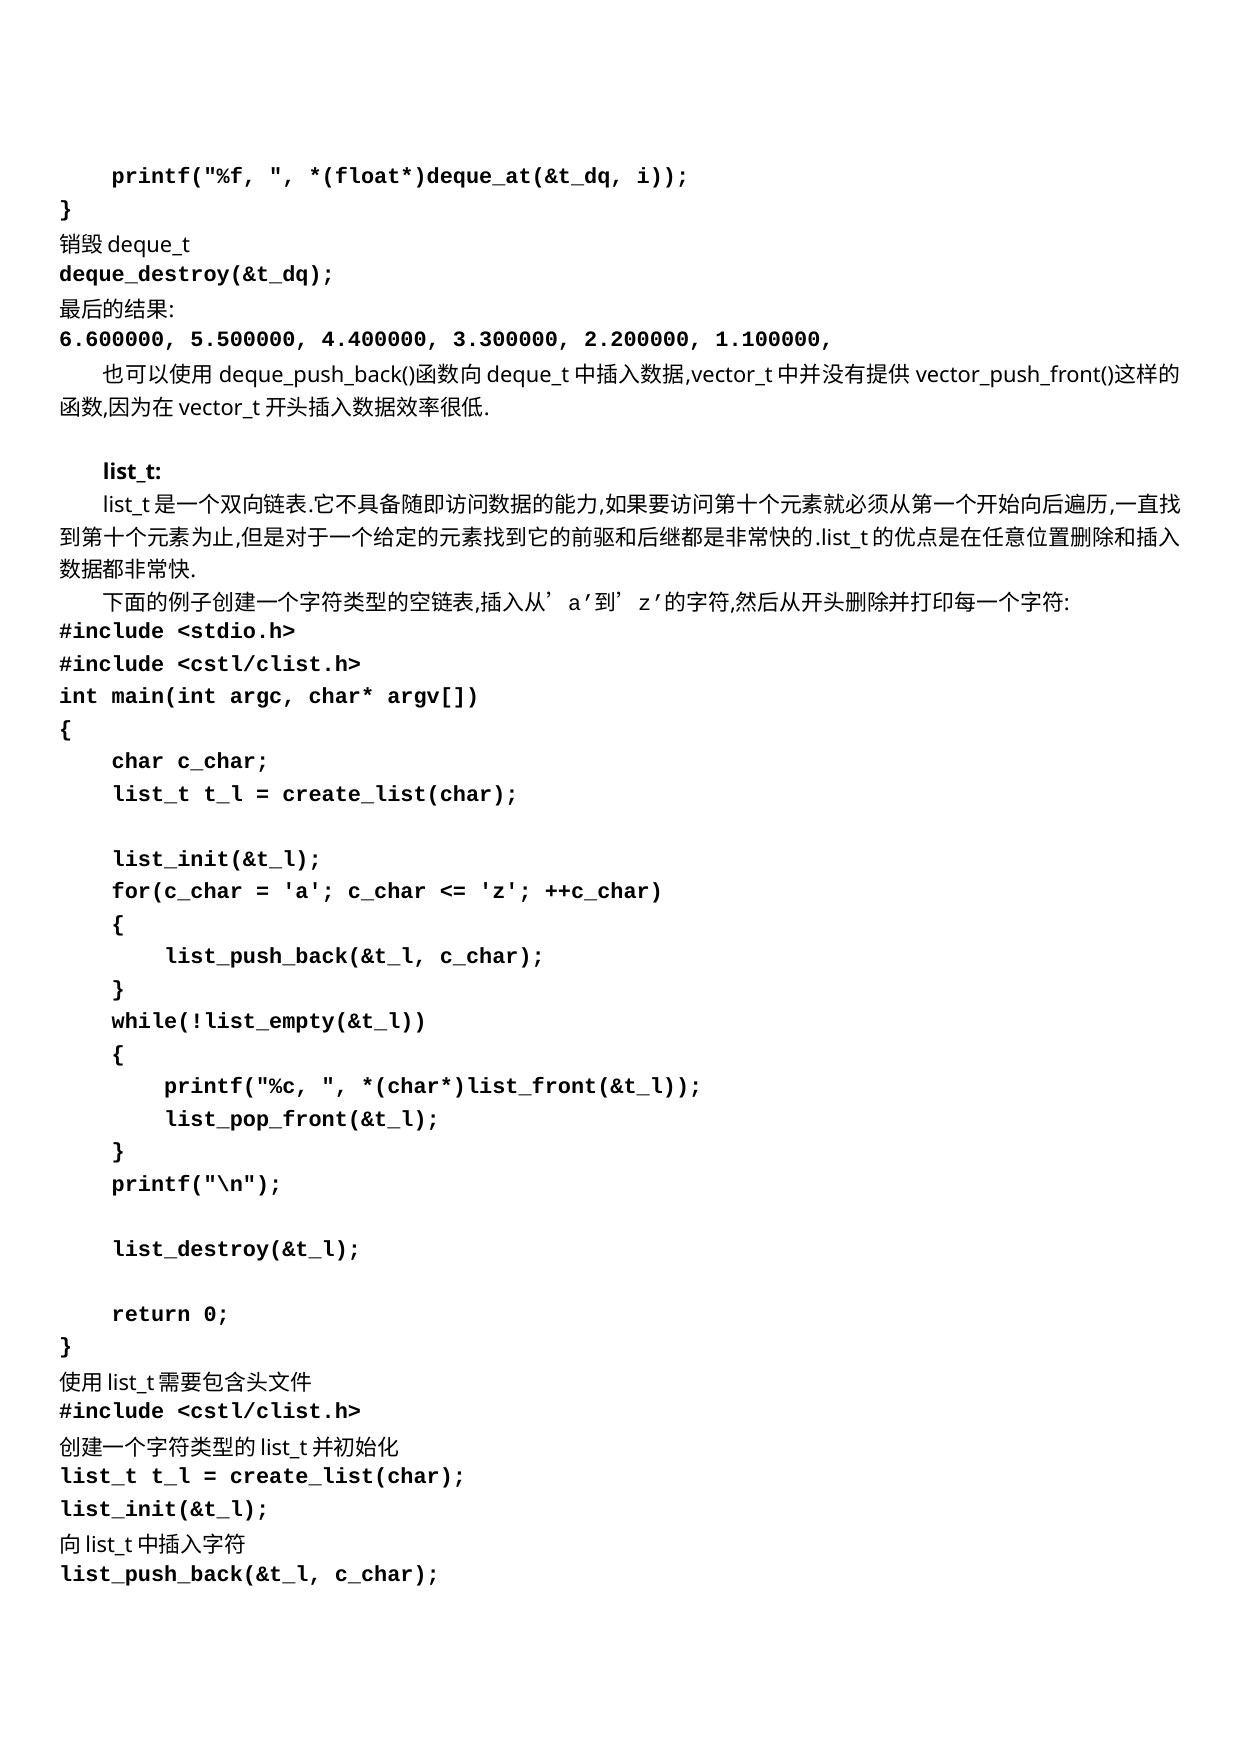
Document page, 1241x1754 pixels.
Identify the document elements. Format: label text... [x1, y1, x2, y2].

text list_push_back(&t_l, c_char); [59, 1559, 1181, 1592]
text return 0; [59, 1299, 1181, 1332]
text while(!list_empty(&t_l)) [59, 1007, 1181, 1039]
text list_init(&t_l); [59, 844, 1181, 877]
text } [59, 1332, 1181, 1364]
text } [59, 194, 1181, 227]
text list_t: [59, 454, 1181, 487]
text printf("%c, ", *(char*)list_front(&t_l)); [59, 1072, 1181, 1104]
text int main(int argc, char* argv[]) [59, 682, 1181, 714]
text } [59, 1137, 1181, 1169]
text list_t是一个双向链表.它不具备随即访问数据的能力,如果要访问第十个元素就必须从第一个开始向后遍历,一直找到第十个元素为止,但是对于一个给定的元素找到它的前驱和后继都是非常快的.list_t的优点是在任意位置删除和插入数据都非常快. [59, 487, 1181, 584]
text printf("\n"); [59, 1169, 1181, 1202]
text #include <cstl/clist.h> [59, 1397, 1181, 1429]
text 最后的结果: [59, 292, 1181, 324]
text printf("%f, ", *(float*)deque_at(&t_dq, i)); [59, 162, 1181, 194]
text 销毁deque_t [59, 227, 1181, 259]
text 向list_t中插入字符 [59, 1527, 1181, 1559]
text list_push_back(&t_l, c_char); [59, 942, 1181, 974]
text 下面的例子创建一个字符类型的空链表,插入从’a’到’z’的字符,然后从开头删除并打印每一个字符: [59, 584, 1181, 617]
text { [59, 909, 1181, 942]
text 使用list_t需要包含头文件 [59, 1364, 1181, 1397]
text list_init(&t_l); [59, 1494, 1181, 1527]
text list_pop_front(&t_l); [59, 1104, 1181, 1137]
text } [59, 974, 1181, 1007]
text #include <stdio.h> [59, 617, 1181, 649]
text 也可以使用deque_push_back()函数向deque_t中插入数据,vector_t中并没有提供vector_push_front()这样的函数,因为在vector_t开头插入数据效率很低. [59, 357, 1181, 422]
text 创建一个字符类型的list_t并初始化 [59, 1429, 1181, 1462]
text list_destroy(&t_l); [59, 1234, 1181, 1267]
text { [59, 1039, 1181, 1072]
text { [59, 714, 1181, 747]
text list_t t_l = create_list(char); [59, 1462, 1181, 1494]
text for(c_char = 'a'; c_char <= 'z'; ++c_char) [59, 877, 1181, 909]
text deque_destroy(&t_dq); [59, 259, 1181, 292]
text char c_char; [59, 747, 1181, 779]
text 6.600000, 5.500000, 4.400000, 3.300000, 2.200000, 1.100000, [59, 324, 1181, 357]
text #include <cstl/clist.h> [59, 649, 1181, 682]
text list_t t_l = create_list(char); [59, 779, 1181, 812]
